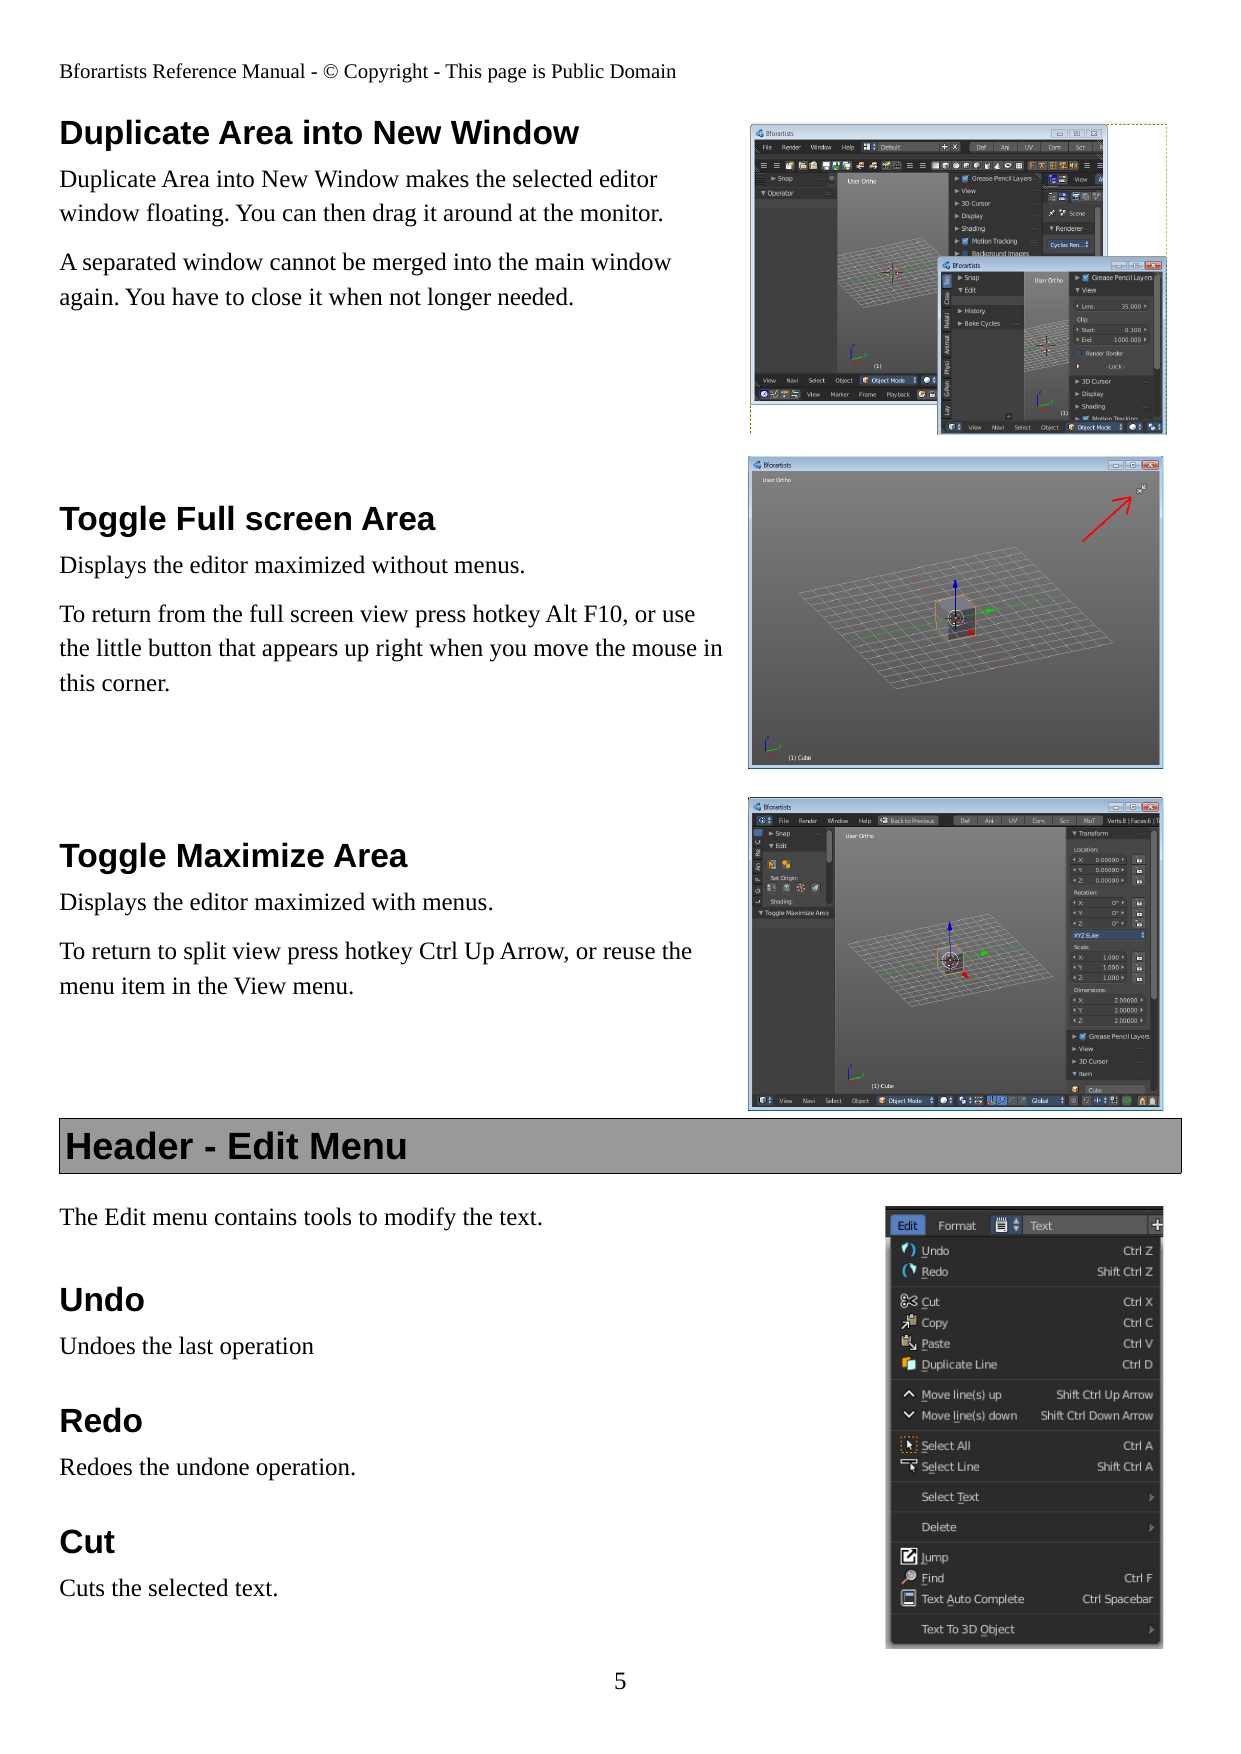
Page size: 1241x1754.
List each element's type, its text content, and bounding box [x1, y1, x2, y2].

picture [747, 456, 1164, 769]
text Cuts the selected text. [59, 1573, 885, 1602]
subtitle Redo [59, 1401, 885, 1440]
subtitle [1164, 1280, 1181, 1319]
subtitle [1164, 499, 1181, 537]
picture [747, 797, 1164, 1111]
subtitle Undo [59, 1280, 885, 1319]
picture [750, 122, 1167, 435]
text Redoes the undone operation. [59, 1452, 885, 1481]
subtitle [1164, 1522, 1181, 1561]
subtitle [1164, 836, 1181, 875]
text Duplicate Area into New Window makes the selected editor window floating. You can then drag it around at the monitor. [59, 164, 750, 227]
text A separated window cannot be merged into the main window again. You have to close it when not longer needed. [59, 247, 750, 311]
table_header Header - Edit Menu [60, 1119, 1181, 1173]
text To return to split view press hotkey Ctrl Up Arrow, or reuse the menu item in the View menu. [59, 936, 747, 999]
subtitle Duplicate Area into New Window [59, 113, 1181, 151]
subtitle [1164, 1401, 1181, 1440]
picture [885, 1206, 1164, 1649]
subtitle Cut [59, 1522, 885, 1561]
text The Edit menu contains tools to modify the text. [59, 1202, 1181, 1231]
text To return from the full screen view press hotkey Alt F10, or use the little button that appears up right when you move the mouse in this corner. [59, 599, 747, 697]
text Displays the editor maximized with menus. [59, 887, 747, 916]
text Displays the editor maximized without menus. [59, 550, 747, 579]
subtitle Toggle Maximize Area [59, 836, 747, 875]
subtitle Toggle Full screen Area [59, 499, 747, 537]
text [1164, 1573, 1181, 1602]
text Undoes the last operation [59, 1331, 885, 1360]
